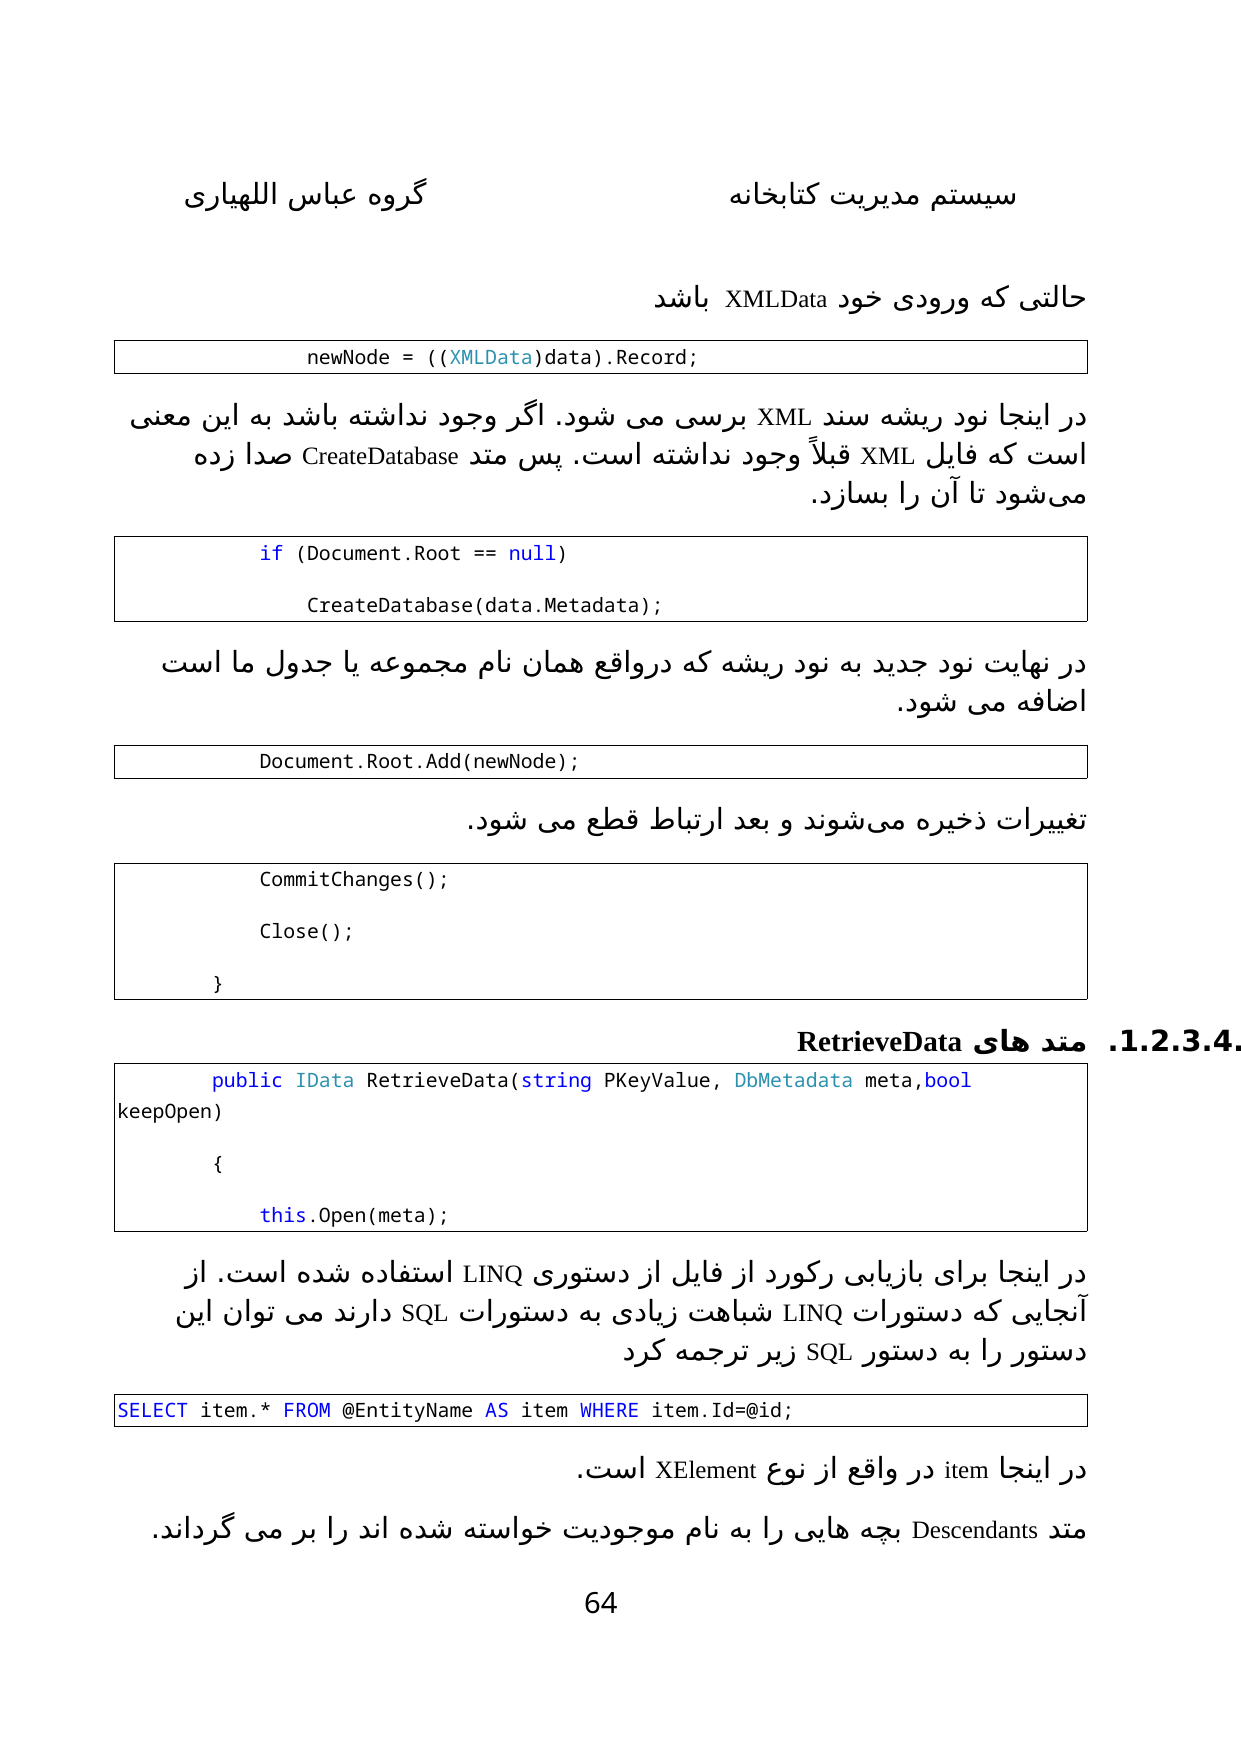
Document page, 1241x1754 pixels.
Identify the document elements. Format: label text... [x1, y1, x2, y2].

text CreateDatabase(data.Metadata); [115, 588, 1087, 621]
text متد Descendants بچه هایی را به نام موجودیت خواسته شده اند را بر می گرداند. [114, 1511, 1087, 1545]
text حالتی که ورودی خود XMLData باشد [114, 281, 1087, 314]
text SELECT item.* FROM @EntityName AS item WHERE item.Id=@id; [115, 1395, 1087, 1426]
text در اینجا نود ریشه سند XML برسی می شود. اگر وجود نداشته باشد به این معنی است که فایل XML قبلاً وجود نداشته است. پس متد CreateDatabase صدا زده می‌شود تا آن را بسازد. [114, 398, 1087, 510]
text public IData RetrieveData(string PKeyValue, DbMetadata meta,bool keepOpen) [115, 1064, 1087, 1124]
text در اینجا برای بازیابی رکورد از فایل از دستوری LINQ استفاده شده است. از آنجایی که دستورات LINQ شباهت زیادی به دستورات SQL دارند می توان این دستور را به دستور SQL زیر ترجمه کرد [114, 1256, 1087, 1368]
subtitle متد های RetrieveData [114, 1024, 1087, 1058]
text در نهایت نود جدید به نود ریشه که درواقع همان نام مجموعه یا جدول ما است اضافه می شود. [114, 646, 1087, 719]
text } [115, 966, 1087, 999]
text { [115, 1146, 1087, 1176]
text Document.Root.Add(newNode); [115, 746, 1087, 778]
text CommitChanges(); [115, 864, 1087, 892]
text تغییرات ذخیره می‌شوند و بعد ارتباط قطع می شود. [114, 803, 1087, 837]
text در اینجا item در واقع از نوع XElement است. [114, 1451, 1087, 1485]
text newNode = ((XMLData)data).Record; [115, 341, 1087, 373]
text this.Open(meta); [115, 1198, 1087, 1231]
text if (Document.Root == null) [115, 537, 1087, 566]
text Close(); [115, 914, 1087, 944]
